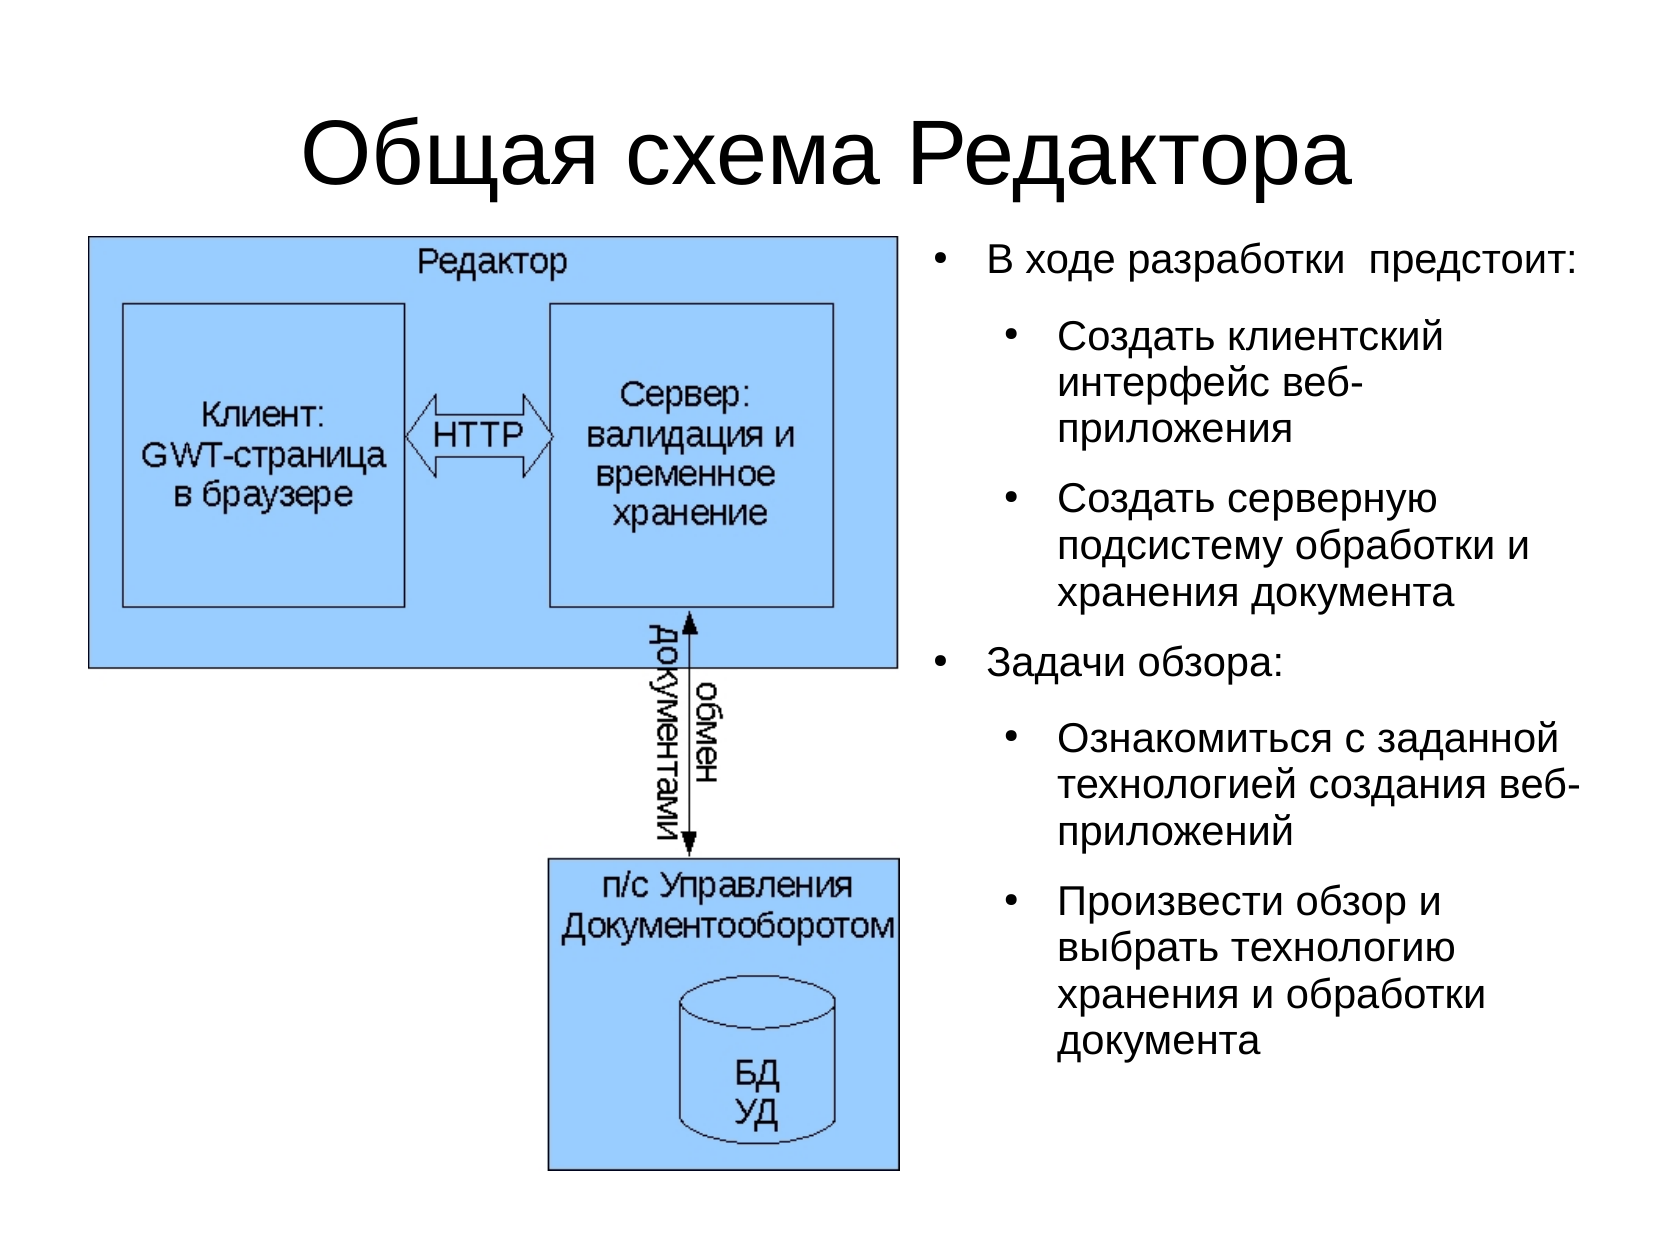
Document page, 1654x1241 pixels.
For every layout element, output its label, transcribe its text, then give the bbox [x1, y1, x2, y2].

list В ходе разработки предстоит: Создать клиентский интерфейс веб-приложения Создать серверную подсистему обработки и хранения документа Задачи обзора: Ознакомиться с заданной технологией создания веб-приложений Произвести обзор и выбрать технологию хранения и обработки документа [915, 236, 1595, 1152]
title Общая схема Редактора [82, 49, 1571, 257]
picture [88, 236, 900, 1171]
